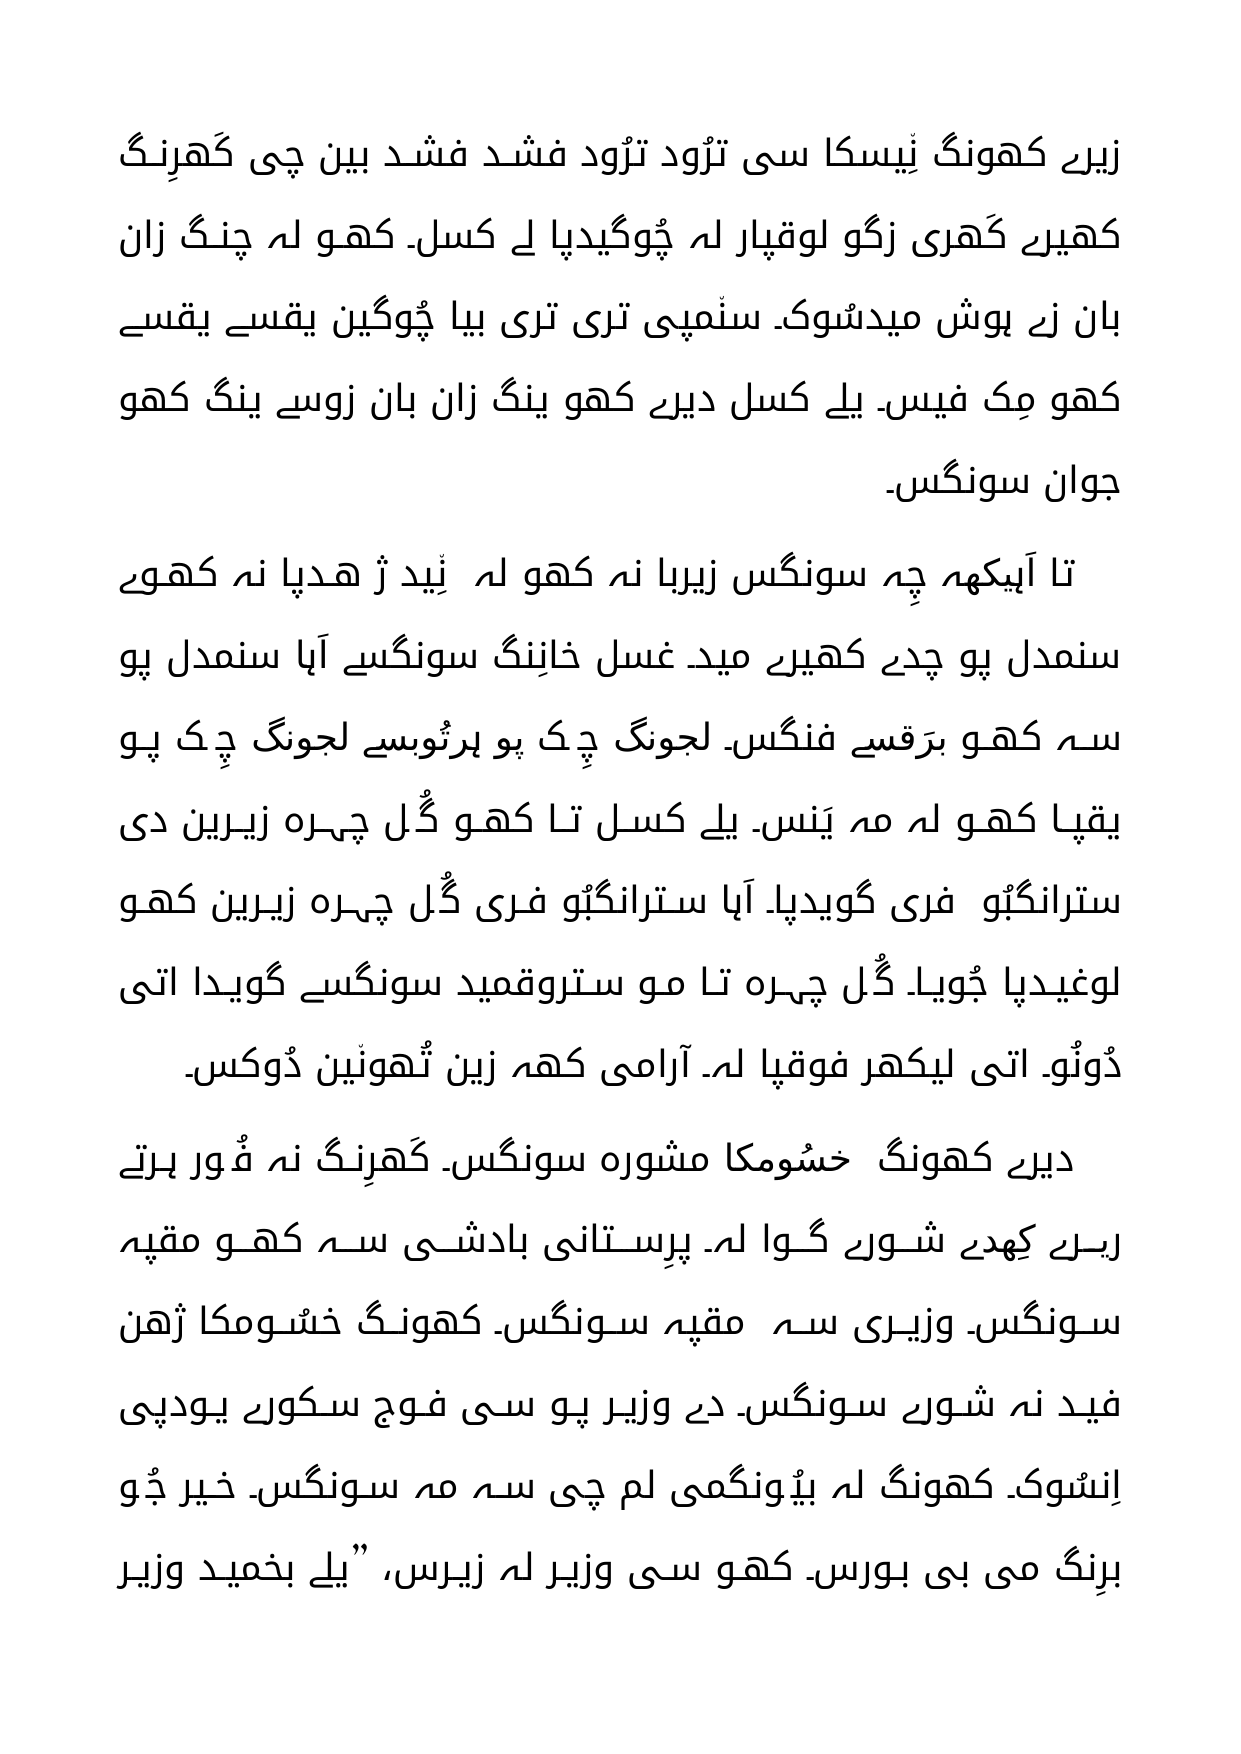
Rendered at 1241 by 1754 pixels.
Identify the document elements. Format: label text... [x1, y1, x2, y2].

text تا اَہیکھہ چِہ سونگس زیربا نہ کھو لہ نِ٘ید ژ ھدپا نہ کھوے سنمدل پو چدے کھیرے مید۔ غسل خانِنگ سونگسے اَہا سنمدل پو سہ کھو برَقسے فنگس۔ لجونگ چِک پو ہرتُوبسے لجونگ چِک پو یقپا کھو لہ مہ یَنس۔ یلے کسل تا کھو گُل چہرہ زیرین دی سترانگبُو فری گویدپا۔ اَہا سترانگبُو فری گُل چہرہ زیرین کھو لوغیدپا جُویا۔ گُل چہرہ تا مو ستروقمید سونگسے گویدا اتی دُونُو۔ اتی لیکھر فوقپا لہ۔ آرامی کھہ زین تُھون٘ین دُوکس۔ [118, 539, 1122, 1101]
text دیرے کھونگ خسُومکا مشورہ سونگس۔ کَھرِنگ نہ فُور ہرتے ریرے کِھدے شورے گوا لہ۔ پرِستانی بادشی سہ کھو مقپہ سونگس۔ وزیری سہ مقپہ سونگس۔ کھونگ خسُومکا ژھن فید نہ شورے سونگس۔ دے وزیر پو سی فوج سکورے یودپی اِنسُوک۔ کھونگ لہ بیُونگمی لم چی سہ مہ سونگس۔ خیر جُو برِنگ می بی بورس۔ کھو سی وزیر لہ زیرس، ”یلے بخمید وزیر [118, 1123, 1122, 1603]
text زیرے کھونگ نِ٘یسکا سی ترُود ترُود فشد فشد بین چی کَھرِنگ کھیرے کَھری زگو لوقپار لہ چُوگیدپا لے کسل۔ کھو لہ چنگ زان بان زے ہوش میدسُوک۔ سن٘مپی تری تری بیا چُوگین یقسے یقسے کھو مِک فیس۔ یلے کسل دیرے کھو ینگ زان بان زوسے ینگ کھو جوان سونگس۔ [118, 118, 1122, 516]
